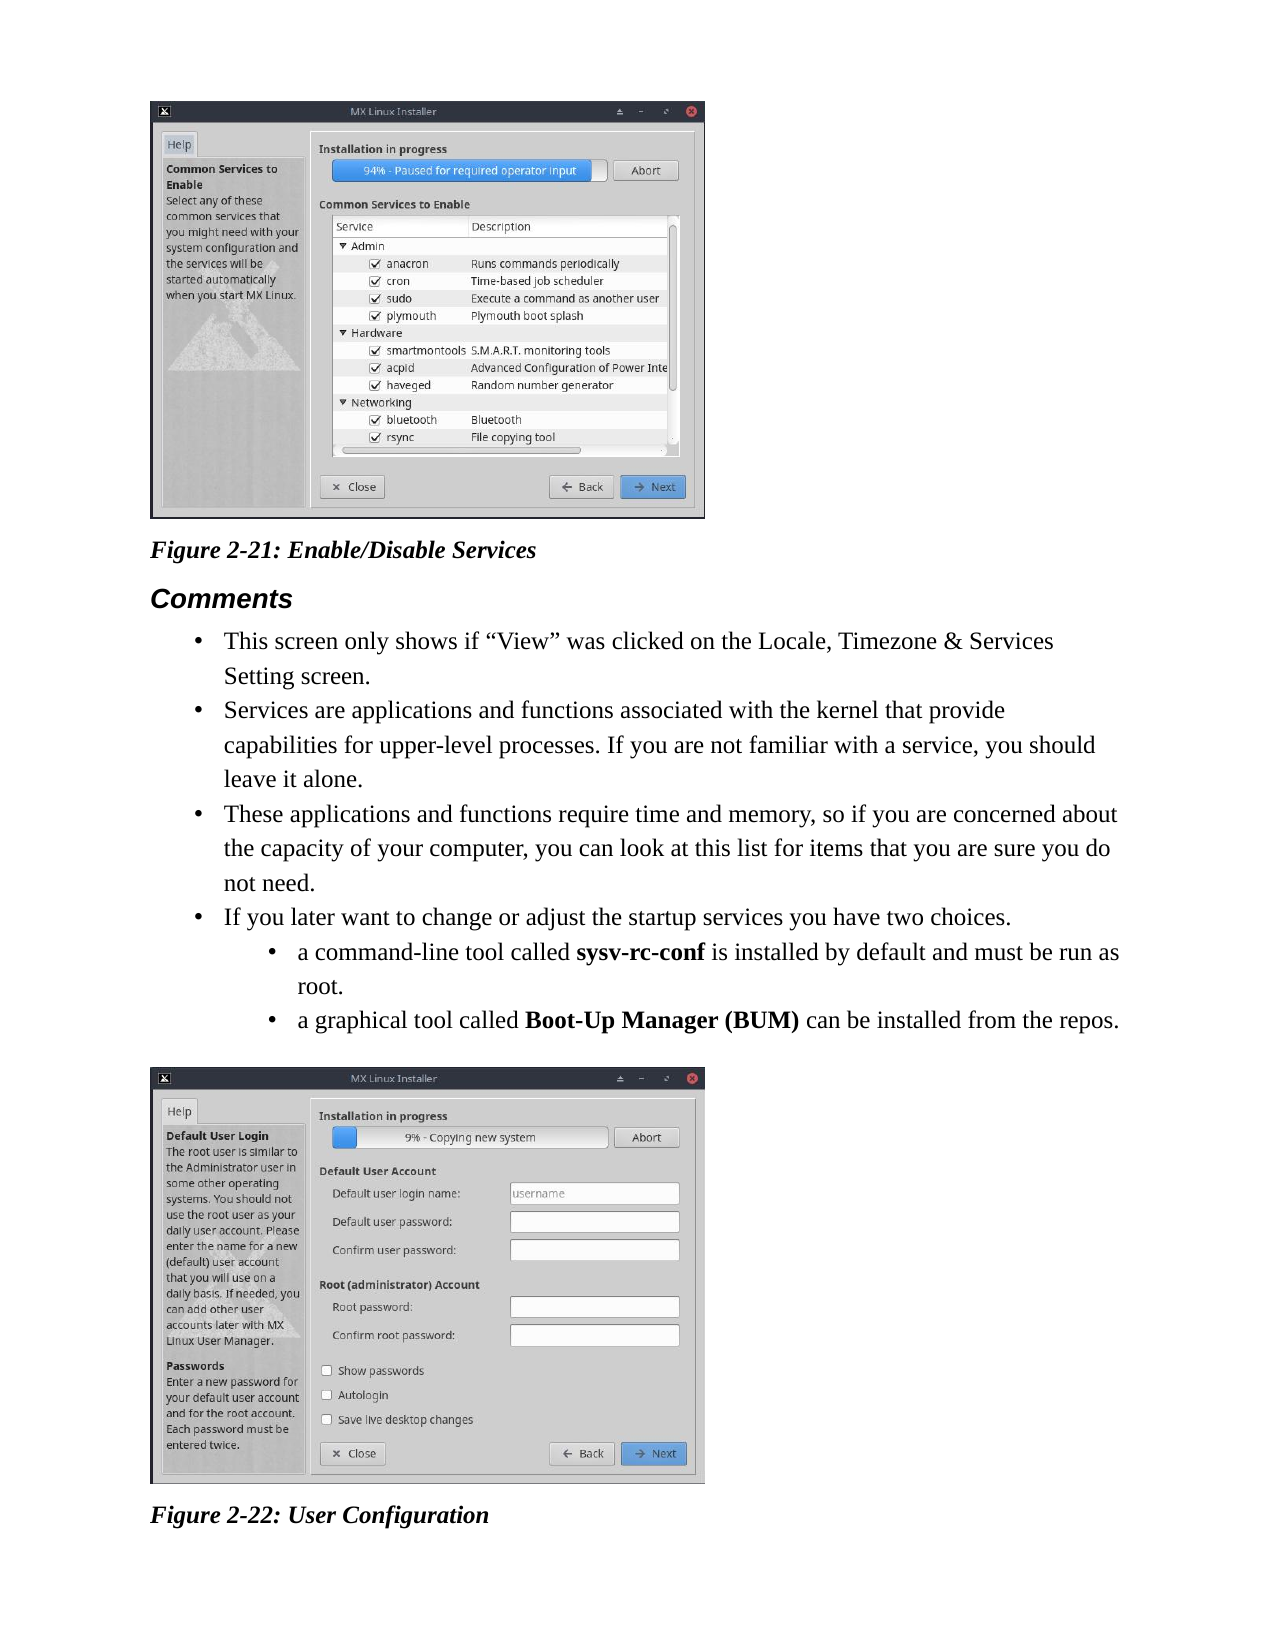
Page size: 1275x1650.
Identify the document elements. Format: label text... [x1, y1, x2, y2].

list a command-line tool called sysv-rc-conf is installed by default and must be run as root. [268, 937, 1125, 1000]
list These applications and functions require time and memory, so if you are concerned about the capacity of your computer, you can look at this list for items that you are sure you do not need. [194, 799, 1125, 896]
picture [150, 1067, 705, 1484]
list If you later want to change or adjust the startup services you have two choices. [194, 902, 1125, 931]
subtitle Comments [150, 582, 1125, 614]
text Figure 2-21: Enable/Disable Services [150, 88, 1125, 564]
list This screen only shows if “View” was clicked on the Locale, Timezone & Services Setting screen. [194, 626, 1125, 689]
text Figure 2-22: User Configuration [150, 1055, 1125, 1529]
list a graphical tool called Boot-Up Manager (BUM) can be installed from the repos. [268, 1006, 1125, 1034]
picture [150, 101, 705, 519]
list Services are applications and functions associated with the kernel that provide capabilities for upper-level processes. If you are not familiar with a service, you should leave it alone. [194, 695, 1125, 793]
